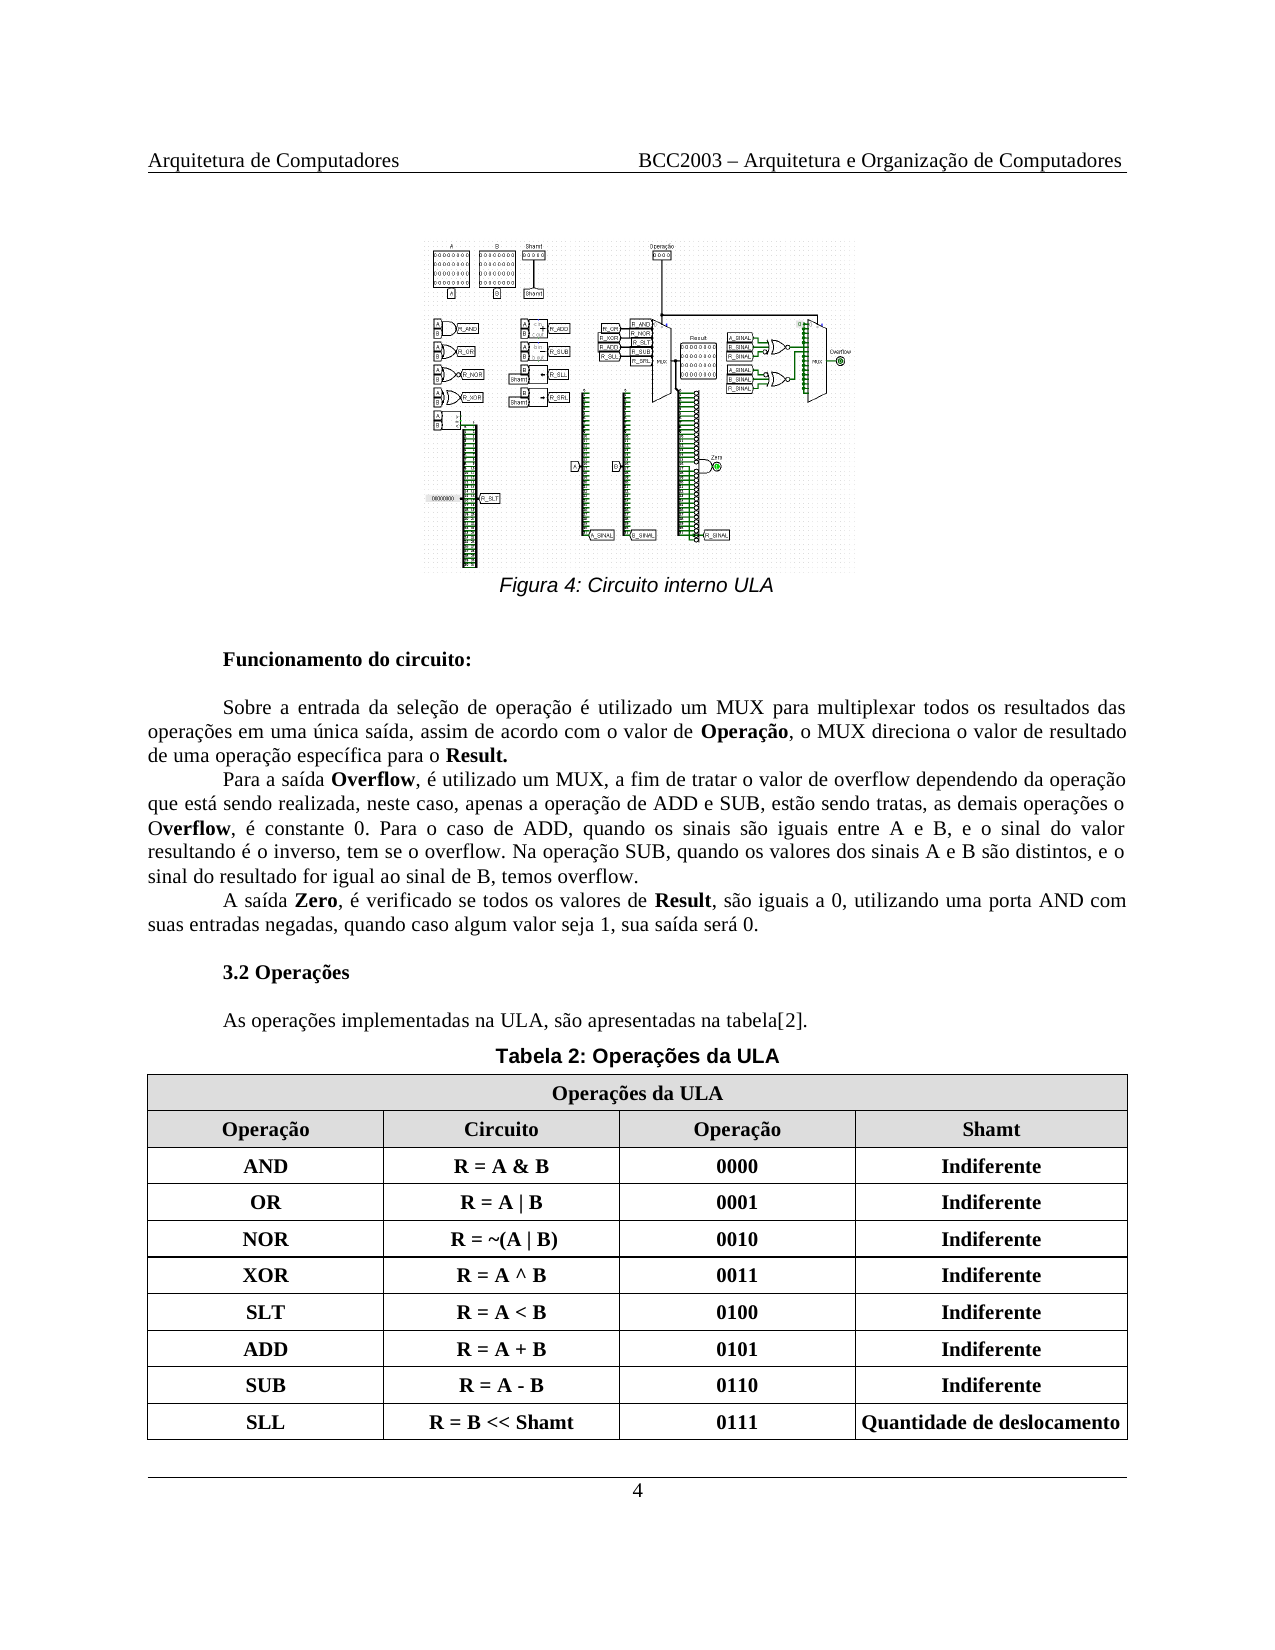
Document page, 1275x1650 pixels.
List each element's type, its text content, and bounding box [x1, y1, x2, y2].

table_cell ADD [148, 1331, 383, 1366]
table_cell R = ~(A | B) [384, 1221, 619, 1256]
table_cell R = A & B [384, 1148, 619, 1183]
table_cell Circuito [384, 1111, 619, 1147]
table_cell NOR [148, 1221, 383, 1256]
text Para a saída Overflow, é utilizado um MUX, a fim de tratar o valor de overflow dependendo da operação que está sendo realizada, neste caso, apenas a operação de ADD e SUB, estão sendo tratas, as demais operações o Overflow, é constante 0. Para o caso de ADD, quando os sinais são iguais entre A e B, e o sinal do valor resultando é o inverso, tem se o overflow. Na operação SUB, quando os valores dos sinais A e B são distintos, e o sinal do resultado for igual ao sinal de B, temos overflow. [148, 767, 1127, 887]
table_cell Operação [148, 1111, 383, 1147]
table_cell R = B << Shamt [384, 1404, 619, 1439]
table_cell Indiferente [856, 1367, 1127, 1403]
table_cell SUB [148, 1367, 383, 1403]
table_cell R = A + B [384, 1331, 619, 1366]
table_cell SLT [148, 1294, 383, 1329]
table_cell SLL [148, 1404, 383, 1439]
table_cell 0110 [620, 1367, 855, 1403]
text Sobre a entrada da seleção de operação é utilizado um MUX para multiplexar todos os resultados das operações em uma única saída, assim de acordo com o valor de Operação, o MUX direciona o valor de resultado de uma operação específica para o Result. [148, 695, 1127, 767]
table_cell 0100 [620, 1294, 855, 1329]
table_cell 0001 [620, 1184, 855, 1220]
table_header Operações da ULA [148, 1075, 1127, 1110]
text Tabela 2: Operações da ULA [148, 1044, 1127, 1068]
table_cell Indiferente [856, 1294, 1127, 1329]
table_cell 0010 [620, 1221, 855, 1256]
table_cell OR [148, 1184, 383, 1220]
text Figura 4: Circuito interno ULA [404, 573, 871, 597]
table_cell R = A < B [384, 1294, 619, 1329]
table_cell R = A - B [384, 1367, 619, 1403]
text 3.2 Operações [148, 960, 1127, 984]
table_cell Operação [620, 1111, 855, 1147]
table_cell Quantidade de deslocamento [856, 1404, 1127, 1439]
table_cell 0011 [620, 1258, 855, 1293]
table_cell Indiferente [856, 1148, 1127, 1183]
table_cell XOR [148, 1258, 383, 1293]
text As operações implementadas na ULA, são apresentadas na tabela[2]. [148, 1008, 1127, 1032]
table_cell Shamt [856, 1111, 1127, 1147]
text A saída Zero, é verificado se todos os valores de Result, são iguais a 0, utilizando uma porta AND com suas entradas negadas, quando caso algum valor seja 1, sua saída será 0. [148, 887, 1127, 936]
table_cell Indiferente [856, 1331, 1127, 1366]
table_cell R = A ^ B [384, 1258, 619, 1293]
table_cell Indiferente [856, 1184, 1127, 1220]
table_cell 0101 [620, 1331, 855, 1366]
table_cell 0111 [620, 1404, 855, 1439]
table_cell Indiferente [856, 1258, 1127, 1293]
table_cell R = A | B [384, 1184, 619, 1220]
table_cell AND [148, 1148, 383, 1183]
picture [420, 238, 855, 573]
table_cell 0000 [620, 1148, 855, 1183]
text Funcionamento do circuito: [148, 647, 1127, 671]
table_cell Indiferente [856, 1221, 1127, 1256]
